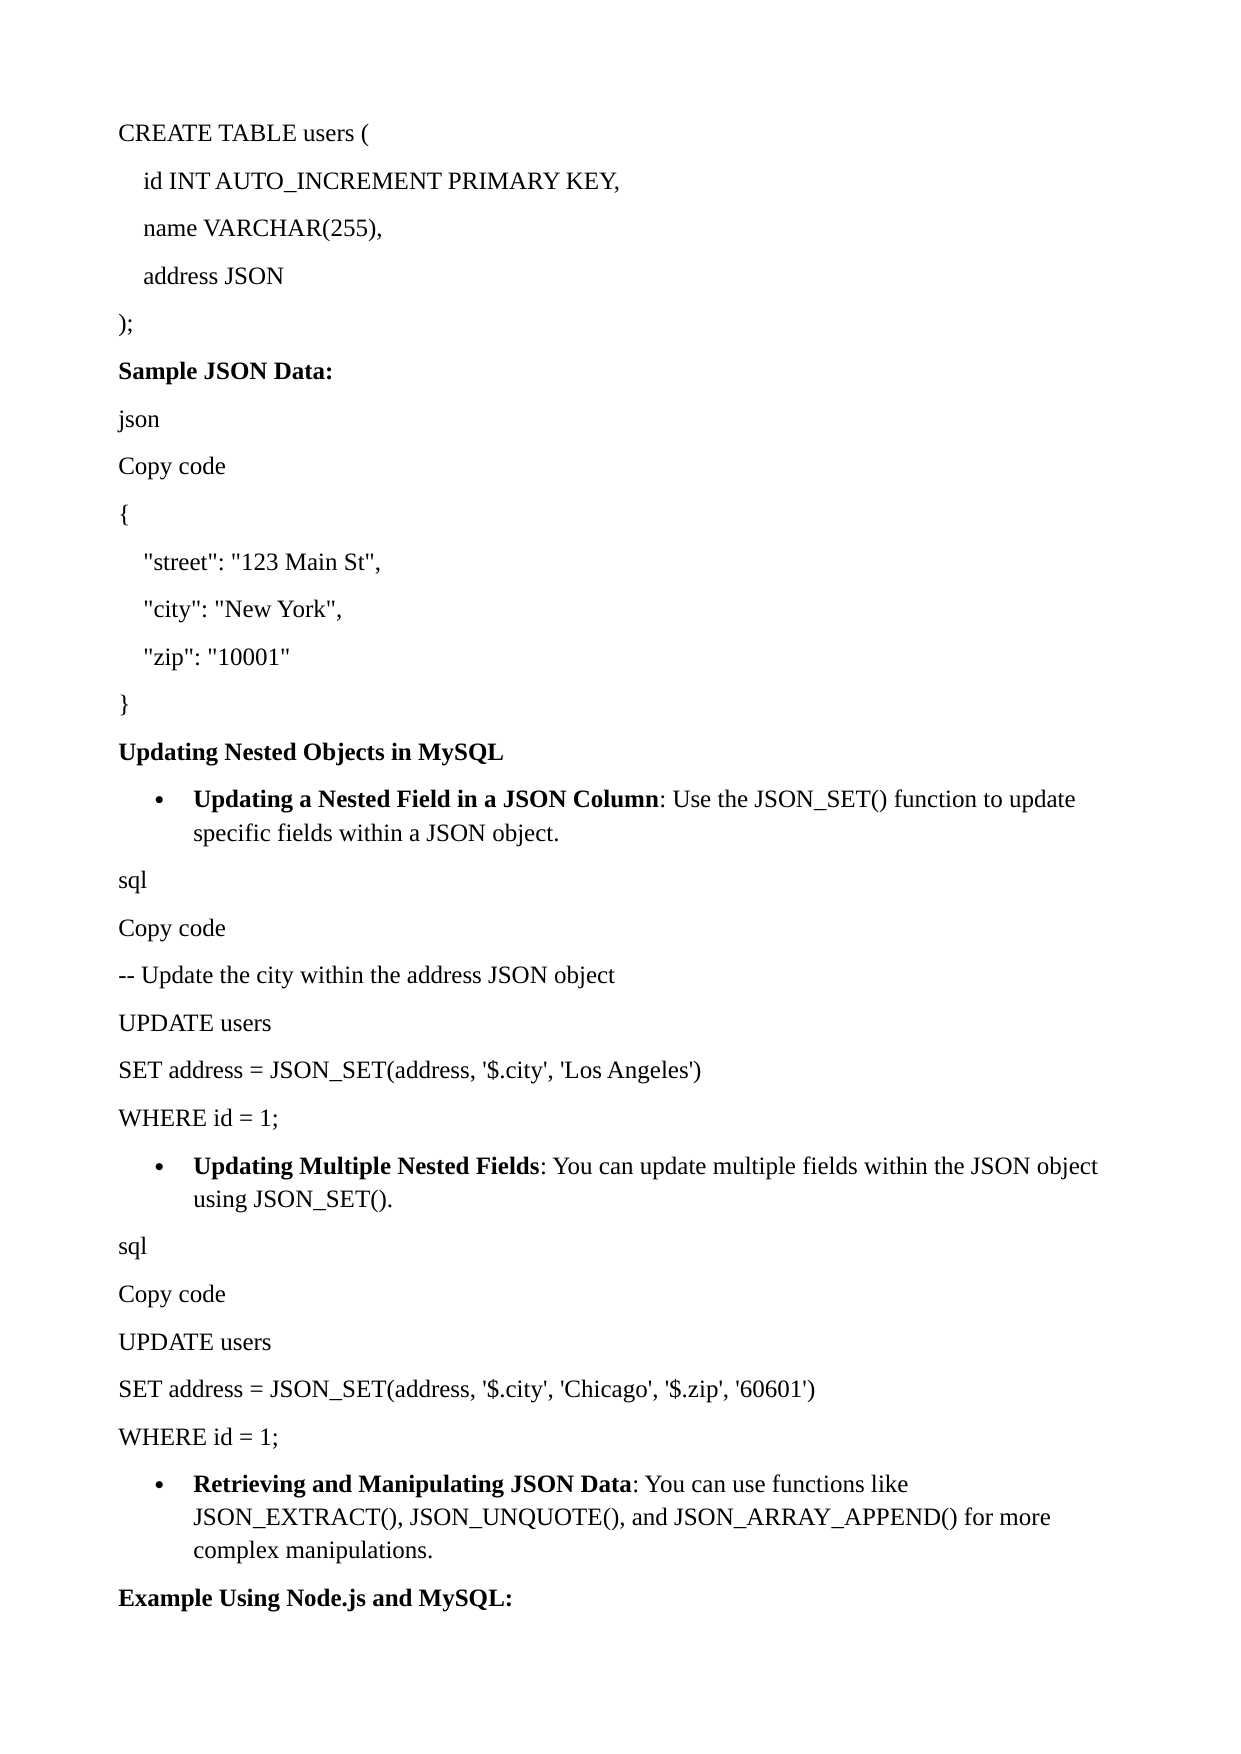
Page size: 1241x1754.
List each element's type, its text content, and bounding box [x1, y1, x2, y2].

list Updating Multiple Nested Fields: You can update multiple fields within the JSON object using JSON_SET(). [156, 1151, 1122, 1213]
text Copy code [118, 451, 1122, 480]
text Updating Nested Objects in MySQL [118, 737, 1122, 766]
text Copy code [118, 913, 1122, 942]
text name VARCHAR(255), [118, 213, 1122, 242]
text WHERE id = 1; [118, 1103, 1122, 1132]
text id INT AUTO_INCREMENT PRIMARY KEY, [118, 166, 1122, 194]
text "city": "New York", [118, 594, 1122, 623]
text UPDATE users [118, 1327, 1122, 1355]
text WHERE id = 1; [118, 1422, 1122, 1451]
text } [118, 689, 1122, 718]
text ); [118, 308, 1122, 337]
text -- Update the city within the address JSON object [118, 960, 1122, 989]
text CREATE TABLE users ( [118, 118, 1122, 147]
text sql [118, 1231, 1122, 1260]
text Example Using Node.js and MySQL: [118, 1583, 1122, 1612]
text UPDATE users [118, 1008, 1122, 1037]
text { [118, 499, 1122, 528]
text json [118, 404, 1122, 432]
text "zip": "10001" [118, 642, 1122, 671]
text Copy code [118, 1279, 1122, 1308]
text SET address = JSON_SET(address, '$.city', 'Los Angeles') [118, 1056, 1122, 1084]
text "street": "123 Main St", [118, 547, 1122, 575]
text address JSON [118, 261, 1122, 290]
text SET address = JSON_SET(address, '$.city', 'Chicago', '$.zip', '60601') [118, 1374, 1122, 1403]
list Retrieving and Manipulating JSON Data: You can use functions like JSON_EXTRACT(), JSON_UNQUOTE(), and JSON_ARRAY_APPEND() for more complex manipulations. [156, 1469, 1122, 1564]
text sql [118, 865, 1122, 894]
list Updating a Nested Field in a JSON Column: Use the JSON_SET() function to update specific fields within a JSON object. [156, 784, 1122, 846]
text Sample JSON Data: [118, 356, 1122, 385]
